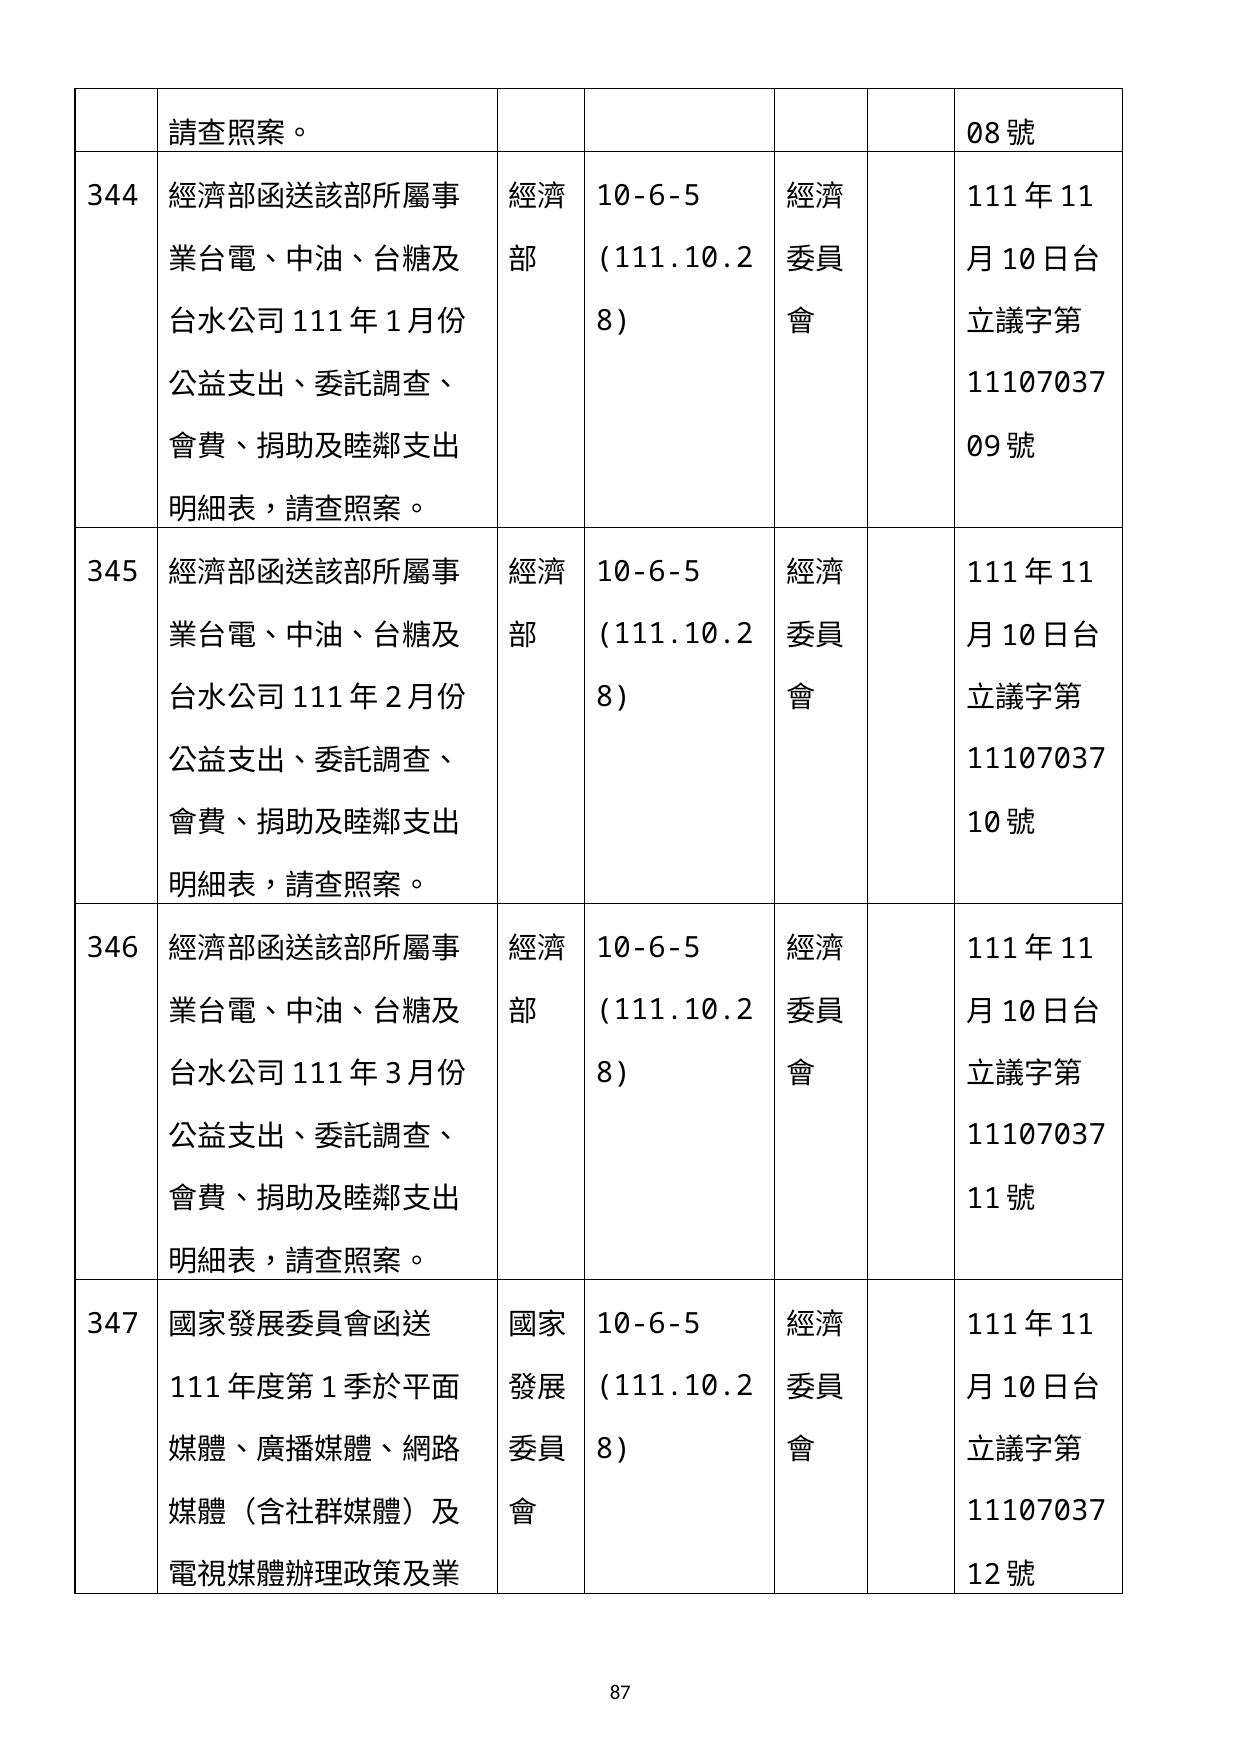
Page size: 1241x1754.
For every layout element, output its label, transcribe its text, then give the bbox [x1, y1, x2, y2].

table_cell 經濟部 [498, 904, 584, 1279]
table_cell [868, 1280, 954, 1593]
table_cell 經濟委員會 [775, 152, 867, 527]
table_cell 111年11月10日台立議字第1110703709號 [955, 152, 1122, 527]
table_cell 經濟委員會 [775, 528, 867, 903]
table_cell 08號 [955, 89, 1122, 151]
table_cell [868, 152, 954, 527]
table_cell 344 [76, 152, 157, 527]
table_cell 10-6-5 (111.10.28) [585, 152, 774, 527]
table_cell 111年11月10日台立議字第1110703711號 [955, 904, 1122, 1279]
table_cell [585, 89, 774, 151]
table_cell 111年11月10日台立議字第1110703710號 [955, 528, 1122, 903]
table_cell 111年11月10日台立議字第1110703712號 [955, 1280, 1122, 1593]
table_cell [498, 89, 584, 151]
table_cell 10-6-5 (111.10.28) [585, 904, 774, 1279]
table_cell 347 [76, 1280, 157, 1593]
table_cell 經濟委員會 [775, 904, 867, 1279]
table_cell 經濟部函送該部所屬事業台電、中油、台糖及台水公司111年1月份公益支出、委託調查、會費、捐助及睦鄰支出明細表，請查照案。 [158, 152, 497, 527]
table_cell 經濟部 [498, 528, 584, 903]
table_cell [868, 89, 954, 151]
table_cell [775, 89, 867, 151]
table_cell [868, 528, 954, 903]
table_cell 國家發展委員會函送111年度第1季於平面媒體、廣播媒體、網路媒體（含社群媒體）及電視媒體辦理政策及業 [158, 1280, 497, 1593]
table_cell [76, 89, 157, 151]
table_cell 345 [76, 528, 157, 903]
table_cell 經濟部 [498, 152, 584, 527]
table_cell 國家發展委員會 [498, 1280, 584, 1593]
table_cell 經濟部函送該部所屬事業台電、中油、台糖及台水公司111年2月份公益支出、委託調查、會費、捐助及睦鄰支出明細表，請查照案。 [158, 528, 497, 903]
table_cell 346 [76, 904, 157, 1279]
table_cell [868, 904, 954, 1279]
table_cell 請查照案。 [158, 89, 497, 151]
table_cell 經濟部函送該部所屬事業台電、中油、台糖及台水公司111年3月份公益支出、委託調查、會費、捐助及睦鄰支出明細表，請查照案。 [158, 904, 497, 1279]
table_cell 經濟委員會 [775, 1280, 867, 1593]
table_cell 10-6-5 (111.10.28) [585, 1280, 774, 1593]
table_cell 10-6-5 (111.10.28) [585, 528, 774, 903]
